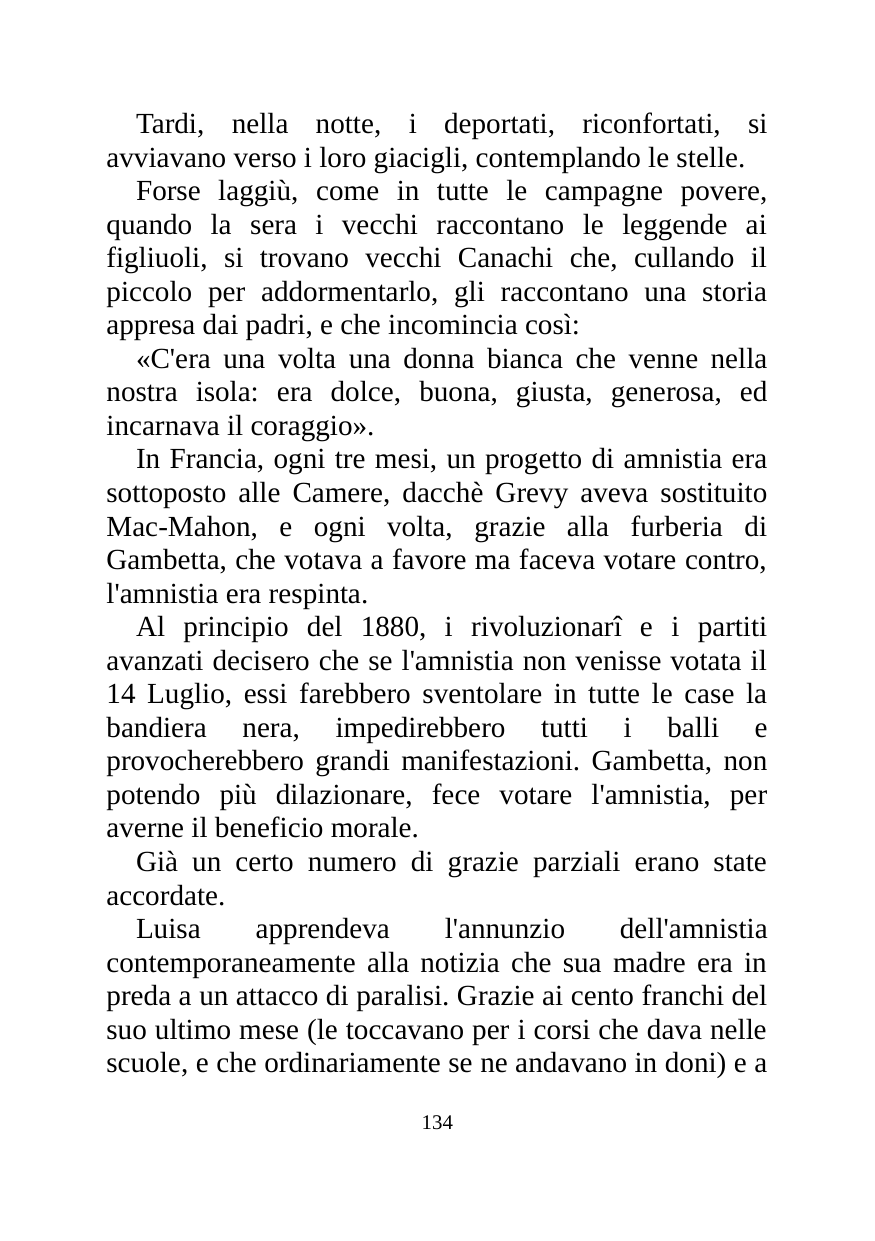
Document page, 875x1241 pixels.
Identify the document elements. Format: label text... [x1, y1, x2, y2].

text Tardi, nella notte, i deportati, riconfortati, si avviavano verso i loro giacigli, contemplando le stelle. [106, 106, 768, 173]
text Al principio del 1880, i rivoluzionarî e i partiti avanzati decisero che se l'amnistia non venisse votata il 14 Luglio, essi farebbero sventolare in tutte le case la bandiera nera, impedirebbero tutti i balli e provocherebbero grandi manifestazioni. Gambetta, non potendo più dilazionare, fece votare l'amnistia, per averne il beneficio morale. [106, 609, 768, 844]
text Già un certo numero di grazie parziali erano state accordate. [106, 844, 768, 911]
text Forse laggiù, come in tutte le campagne povere, quando la sera i vecchi raccontano le leggende ai figliuoli, si trovano vecchi Canachi che, cullando il piccolo per addormentarlo, gli raccontano una storia appresa dai padri, e che incomincia così: [106, 173, 768, 341]
text «C'era una volta una donna bianca che venne nella nostra isola: era dolce, buona, giusta, generosa, ed incarnava il coraggio». [106, 341, 768, 442]
text Luisa apprendeva l'annunzio dell'amnistia contemporaneamente alla notizia che sua madre era in preda a un attacco di paralisi. Grazie ai cento franchi del suo ultimo mese (le toccavano per i corsi che dava nelle scuole, e che ordinariamente se ne andavano in doni) e a [106, 911, 768, 1079]
text In Francia, ogni tre mesi, un progetto di amnistia era sottoposto alle Camere, dacchè Grevy aveva sostituito Mac-Mahon, e ogni volta, grazie alla furberia di Gambetta, che votava a favore ma faceva votare contro, l'amnistia era respinta. [106, 442, 768, 609]
